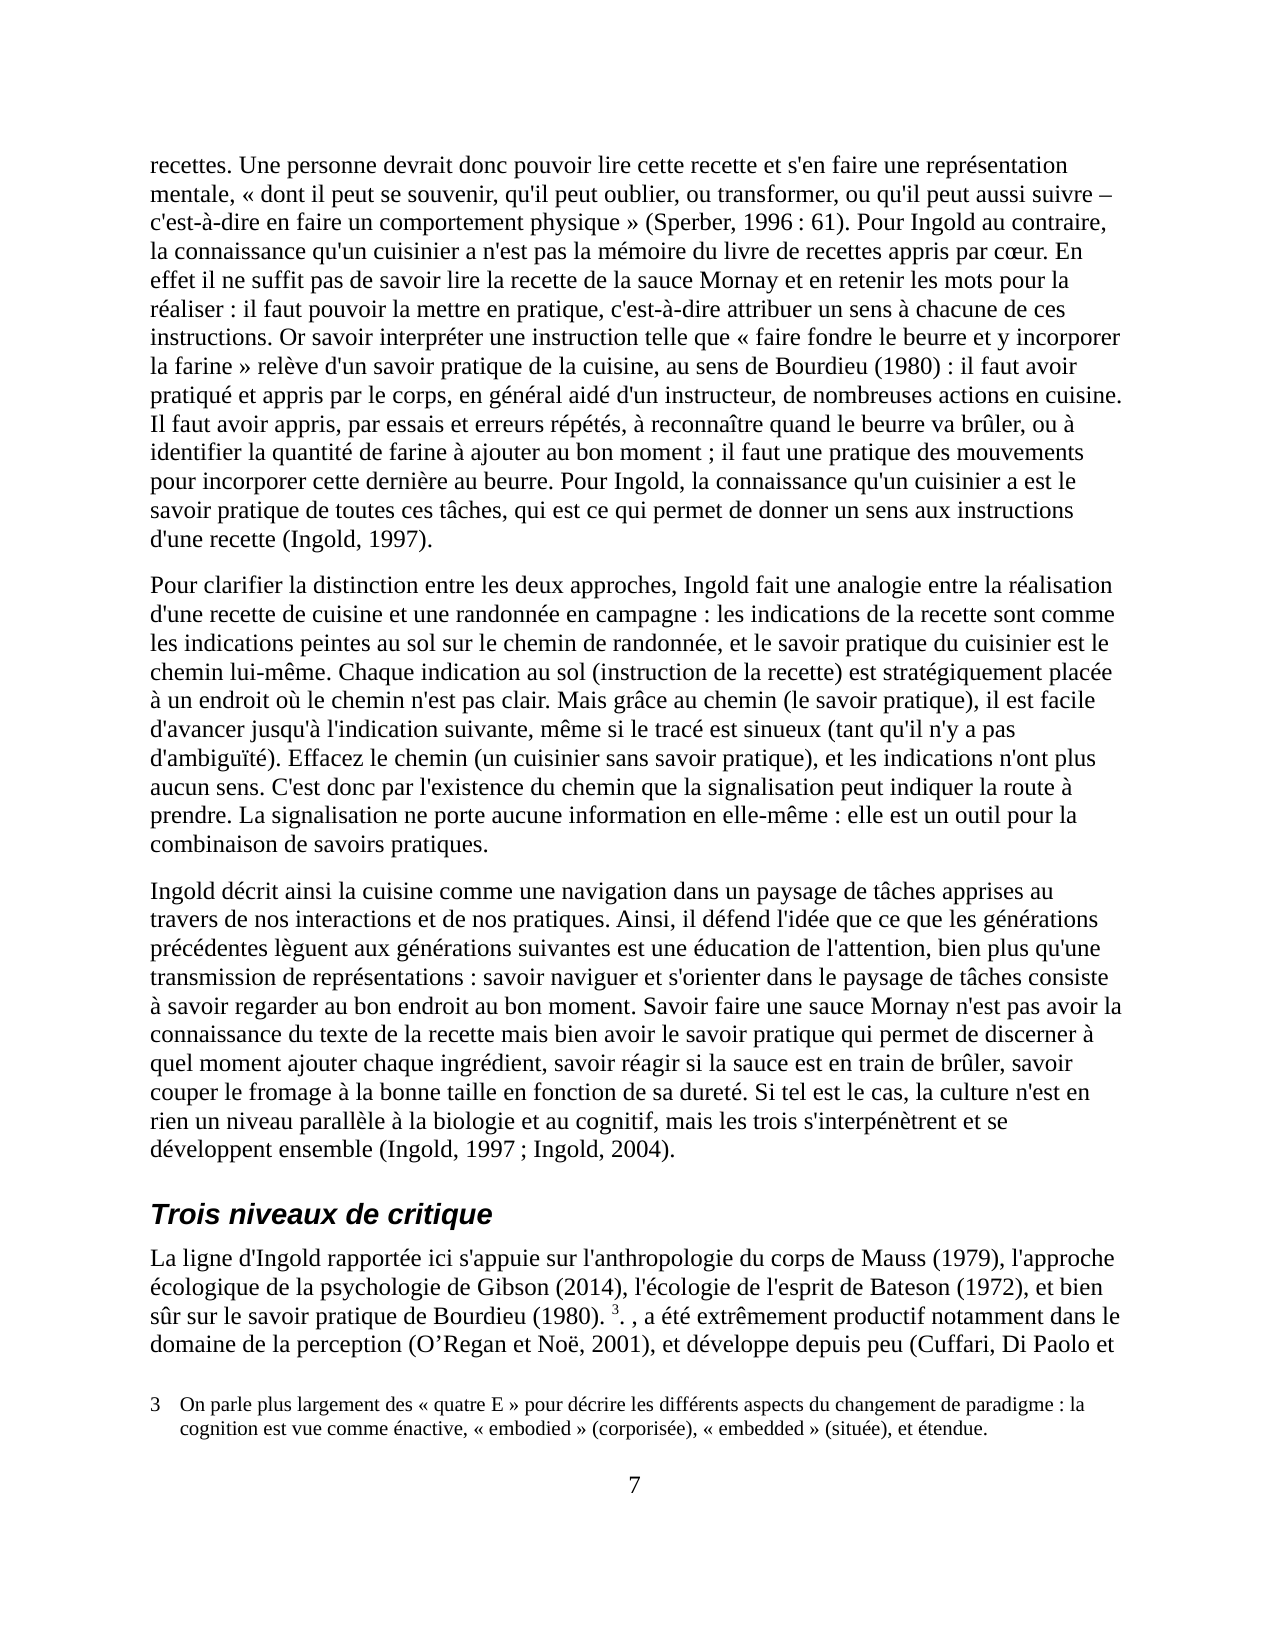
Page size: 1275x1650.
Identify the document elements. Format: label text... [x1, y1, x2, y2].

text La ligne d'Ingold rapportée ici s'appuie sur l'anthropologie du corps de Mauss (1979), l'approche écologique de la psychologie de Gibson (2014), l'écologie de l'esprit de Bateson (1972), et bien sûr sur le savoir pratique de Bourdieu (1980). . , a été extrêmement productif notamment dans le domaine de la perception (O’Regan et Noë, 2001), et développe depuis peu (Cuffari, Di Paolo et [150, 1243, 1125, 1358]
text On parle plus largement des « quatre E » pour décrire les différents aspects du changement de paradigme : la cognition est vue comme énactive, « embodied » (corporisée), « embedded » (située), et étendue. [150, 1392, 1125, 1440]
text Pour clarifier la distinction entre les deux approches, Ingold fait une analogie entre la réalisation d'une recette de cuisine et une randonnée en campagne : les indications de la recette sont comme les indications peintes au sol sur le chemin de randonnée, et le savoir pratique du cuisinier est le chemin lui-même. Chaque indication au sol (instruction de la recette) est stratégiquement placée à un endroit où le chemin n'est pas clair. Mais grâce au chemin (le savoir pratique), il est facile d'avancer jusqu'à l'indication suivante, même si le tracé est sinueux (tant qu'il n'y a pas d'ambiguïté). Effacez le chemin (un cuisinier sans savoir pratique), et les indications n'ont plus aucun sens. C'est donc par l'existence du chemin que la signalisation peut indiquer la route à prendre. La signalisation ne porte aucune information en elle-même : elle est un outil pour la combinaison de savoirs pratiques. [150, 570, 1125, 858]
text Ingold décrit ainsi la cuisine comme une navigation dans un paysage de tâches apprises au travers de nos interactions et de nos pratiques. Ainsi, il défend l'idée que ce que les générations précédentes lèguent aux générations suivantes est une éducation de l'attention, bien plus qu'une transmission de représentations : savoir naviguer et s'orienter dans le paysage de tâches consiste à savoir regarder au bon endroit au bon moment. Savoir faire une sauce Mornay n'est pas avoir la connaissance du texte de la recette mais bien avoir le savoir pratique qui permet de discerner à quel moment ajouter chaque ingrédient, savoir réagir si la sauce est en train de brûler, savoir couper le fromage à la bonne taille en fonction de sa dureté. Si tel est le cas, la culture n'est en rien un niveau parallèle à la biologie et au cognitif, mais les trois s'interpénètrent et se développent ensemble (Ingold, 1997 ; Ingold, 2004). [150, 876, 1125, 1163]
text recettes. Une personne devrait donc pouvoir lire cette recette et s'en faire une représentation mentale, « dont il peut se souvenir, qu'il peut oublier, ou transformer, ou qu'il peut aussi suivre – c'est-à-dire en faire un comportement physique » (Sperber, 1996 : 61). Pour Ingold au contraire, la connaissance qu'un cuisinier a n'est pas la mémoire du livre de recettes appris par cœur. En effet il ne suffit pas de savoir lire la recette de la sauce Mornay et en retenir les mots pour la réaliser : il faut pouvoir la mettre en pratique, c'est-à-dire attribuer un sens à chacune de ces instructions. Or savoir interpréter une instruction telle que « faire fondre le beurre et y incorporer la farine » relève d'un savoir pratique de la cuisine, au sens de Bourdieu (1980) : il faut avoir pratiqué et appris par le corps, en général aidé d'un instructeur, de nombreuses actions en cuisine. Il faut avoir appris, par essais et erreurs répétés, à reconnaître quand le beurre va brûler, ou à identifier la quantité de farine à ajouter au bon moment ; il faut une pratique des mouvements pour incorporer cette dernière au beurre. Pour Ingold, la connaissance qu'un cuisinier a est le savoir pratique de toutes ces tâches, qui est ce qui permet de donner un sens aux instructions d'une recette (Ingold, 1997). [150, 150, 1125, 552]
subtitle Trois niveaux de critique [150, 1197, 1125, 1231]
